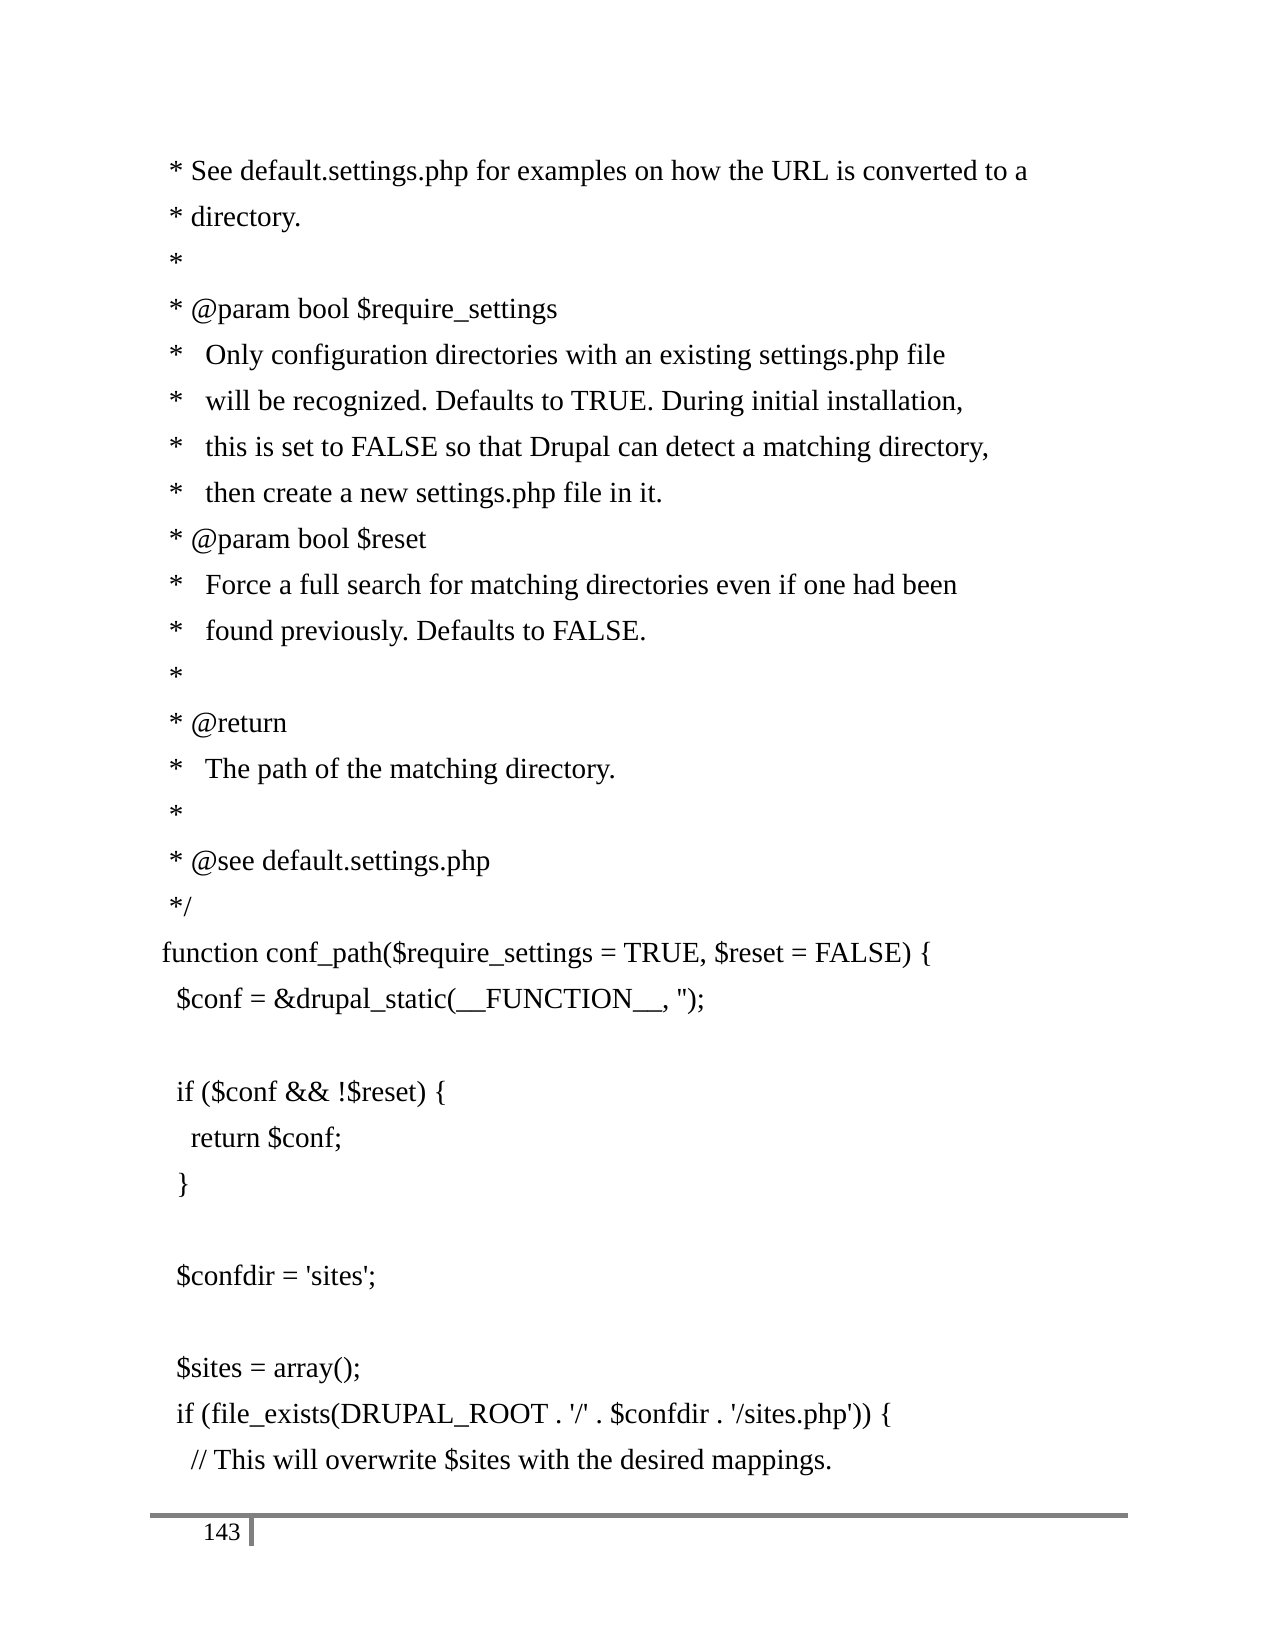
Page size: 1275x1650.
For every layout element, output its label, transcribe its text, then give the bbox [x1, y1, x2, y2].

text if ($conf && !$reset) { [161, 1074, 1117, 1107]
text } [161, 1166, 1117, 1199]
text * Force a full search for matching directories even if one had been [161, 567, 1117, 601]
text * found previously. Defaults to FALSE. [161, 613, 1117, 647]
text * then create a new settings.php file in it. [161, 475, 1117, 509]
text $confdir = 'sites'; [161, 1258, 1117, 1291]
text * [161, 245, 1117, 278]
text * @param bool $require_settings [161, 291, 1117, 324]
text * [161, 797, 1117, 831]
text $sites = array(); [161, 1350, 1117, 1383]
text if (file_exists(DRUPAL_ROOT . '/' . $confdir . '/sites.php')) { [161, 1396, 1117, 1429]
text * @param bool $reset [161, 521, 1117, 555]
text * @see default.settings.php [161, 843, 1117, 877]
text * this is set to FALSE so that Drupal can detect a matching directory, [161, 429, 1117, 463]
text * will be recognized. Defaults to TRUE. During initial installation, [161, 383, 1117, 417]
text * directory. [161, 199, 1117, 232]
text // This will overwrite $sites with the desired mappings. [161, 1442, 1117, 1476]
text * The path of the matching directory. [161, 751, 1117, 785]
text * See default.settings.php for examples on how the URL is converted to a [161, 153, 1117, 186]
text function conf_path($require_settings = TRUE, $reset = FALSE) { [161, 936, 1117, 969]
text return $conf; [161, 1120, 1117, 1153]
text * Only configuration directories with an existing settings.php file [161, 337, 1117, 371]
text * [161, 659, 1117, 693]
text $conf = &drupal_static(__FUNCTION__, ''); [161, 982, 1117, 1015]
text */ [161, 889, 1117, 923]
text * @return [161, 705, 1117, 739]
